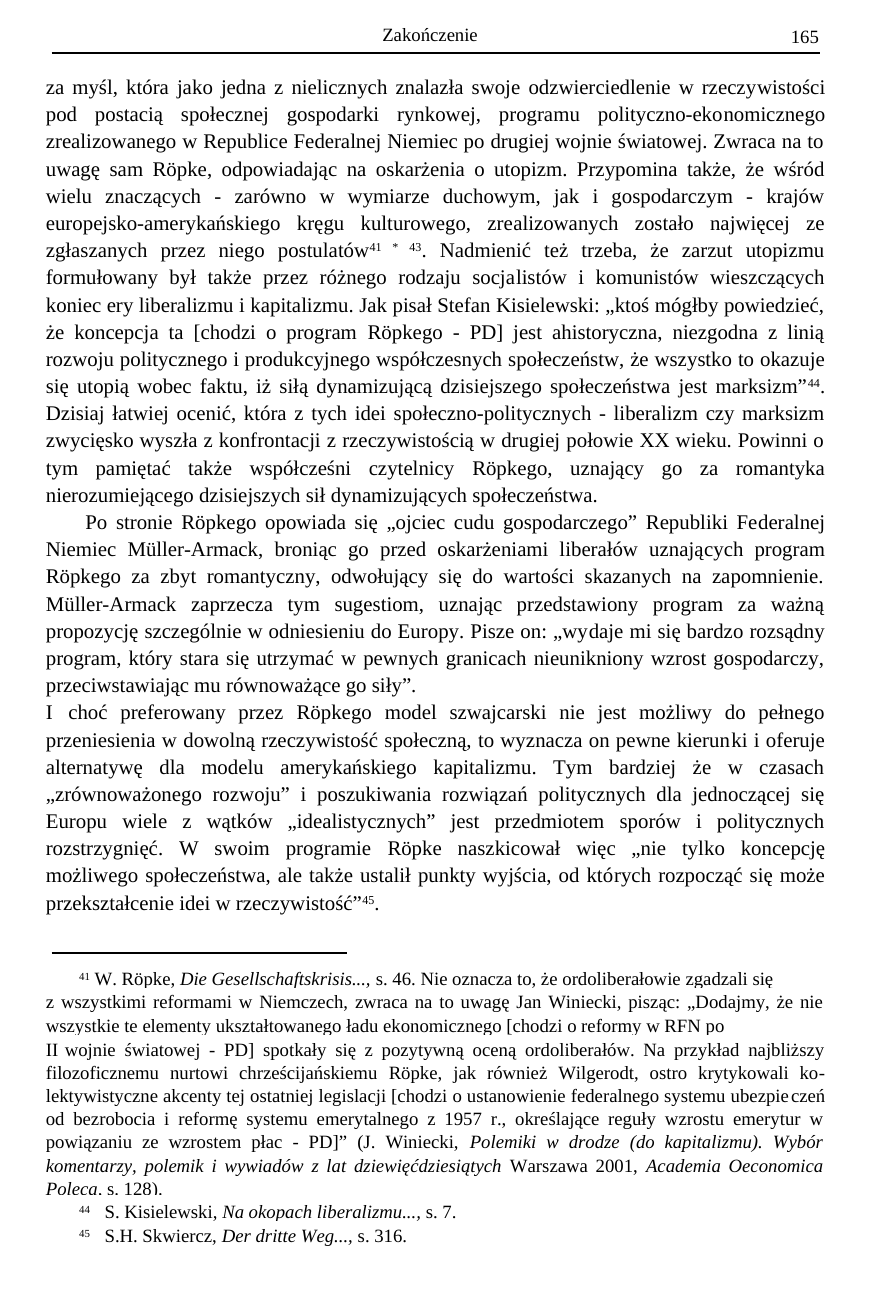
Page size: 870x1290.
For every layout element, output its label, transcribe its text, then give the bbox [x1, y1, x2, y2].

text z wszystkimi reformami w Niemczech, zwraca na to uwagę Jan Winiecki, pisząc: „Dodajmy, że nie wszystkie te elementy ukształtowanego ładu ekonomicznego [chodzi o reformy w RFN po [46, 991, 825, 1034]
text 44 S. Kisielewski, Na okopach liberalizmu..., s. 7. [46, 1201, 825, 1220]
list wojnie światowej - PD] spotkały się z pozytywną oceną ordoliberałów. Na przykład najbliższy filozoficznemu nurtowi chrześcijańskiemu Röpke, jak również Wilgerodt, ostro krytykowali ko­lektywistyczne akcenty tej ostatniej legislacji [chodzi o ustanowienie federalnego systemu ubezpie­czeń od bezrobocia i reformę systemu emerytalnego z 1957 r., określające reguły wzrostu emerytur w powiązaniu ze wzrostem płac - PD]” (J. Winiecki, Polemiki w drodze (do kapitalizmu). Wybór komentarzy, polemik i wywiadów z lat dziewięćdziesiątych Warszawa 2001, Academia Oeconomica Poleca, s. 128). [46, 1038, 825, 1195]
text 45 S.H. Skwiercz, Der dritte Weg..., s. 316. [46, 1225, 825, 1247]
text 41 W. Röpke, Die Gesellschaftskrisis..., s. 46. Nie oznacza to, że ordoliberałowie zgadzali się [46, 968, 825, 987]
text Po stronie Röpkego opowiada się „ojciec cudu gospodarczego” Republiki Fe­deralnej Niemiec Müller-Armack, broniąc go przed oskarżeniami liberałów uznają­cych program Röpkego za zbyt romantyczny, odwołujący się do wartości skazanych na zapomnienie. Müller-Armack zaprzecza tym sugestiom, uznając przedstawiony program za ważną propozycję szczególnie w odniesieniu do Europy. Pisze on: „wy­daje mi się bardzo rozsądny program, który stara się utrzymać w pewnych granicach nieunikniony wzrost gospodarczy, przeciwstawiając mu równoważące go siły”. [46, 510, 825, 697]
text 165 [791, 26, 822, 47]
text Zakończenie [382, 24, 488, 46]
text za myśl, która jako jedna z nielicznych znalazła swoje odzwierciedlenie w rzeczy­wistości pod postacią społecznej gospodarki rynkowej, programu polityczno-eko­nomicznego zrealizowanego w Republice Federalnej Niemiec po drugiej wojnie światowej. Zwraca na to uwagę sam Röpke, odpowiadając na oskarżenia o utopizm. Przypomina także, że wśród wielu znaczących - zarówno w wymiarze duchowym, jak i gospodarczym - krajów europejsko-amerykańskiego kręgu kulturowego, zre­alizowanych zostało najwięcej ze zgłaszanych przez niego postulatów41 * 43. Nadmienić też trzeba, że zarzut utopizmu formułowany był także przez różnego rodzaju socja­listów i komunistów wieszczących koniec ery liberalizmu i kapitalizmu. Jak pisał Stefan Kisielewski: „ktoś mógłby powiedzieć, że koncepcja ta [chodzi o program Röpkego - PD] jest ahistoryczna, niezgodna z linią rozwoju politycznego i produk­cyjnego współczesnych społeczeństw, że wszystko to okazuje się utopią wobec fak­tu, iż siłą dynamizującą dzisiejszego społeczeństwa jest marksizm”44. Dzisiaj łatwiej ocenić, która z tych idei społeczno-politycznych - liberalizm czy marksizm zwycię­sko wyszła z konfrontacji z rzeczywistością w drugiej połowie XX wieku. Powinni o tym pamiętać także współcześni czytelnicy Röpkego, uznający go za romantyka nierozumiejącego dzisiejszych sił dynamizujących społeczeństwa. [46, 75, 825, 507]
list choć preferowany przez Röpkego model szwajcarski nie jest możliwy do pełnego przeniesienia w dowolną rzeczywistość społeczną, to wyznacza on pewne kierun­ki i oferuje alternatywę dla modelu amerykańskiego kapitalizmu. Tym bardziej że w czasach „zrównoważonego rozwoju” i poszukiwania rozwiązań politycznych dla jednoczącej się Europu wiele z wątków „idealistycznych” jest przedmiotem sporów i politycznych rozstrzygnięć. W swoim programie Röpke naszkicował więc „nie tyl­ko koncepcję możliwego społeczeństwa, ale także ustalił punkty wyjścia, od któ­rych rozpocząć się może przekształcenie idei w rzeczywistość”45. [46, 700, 825, 915]
